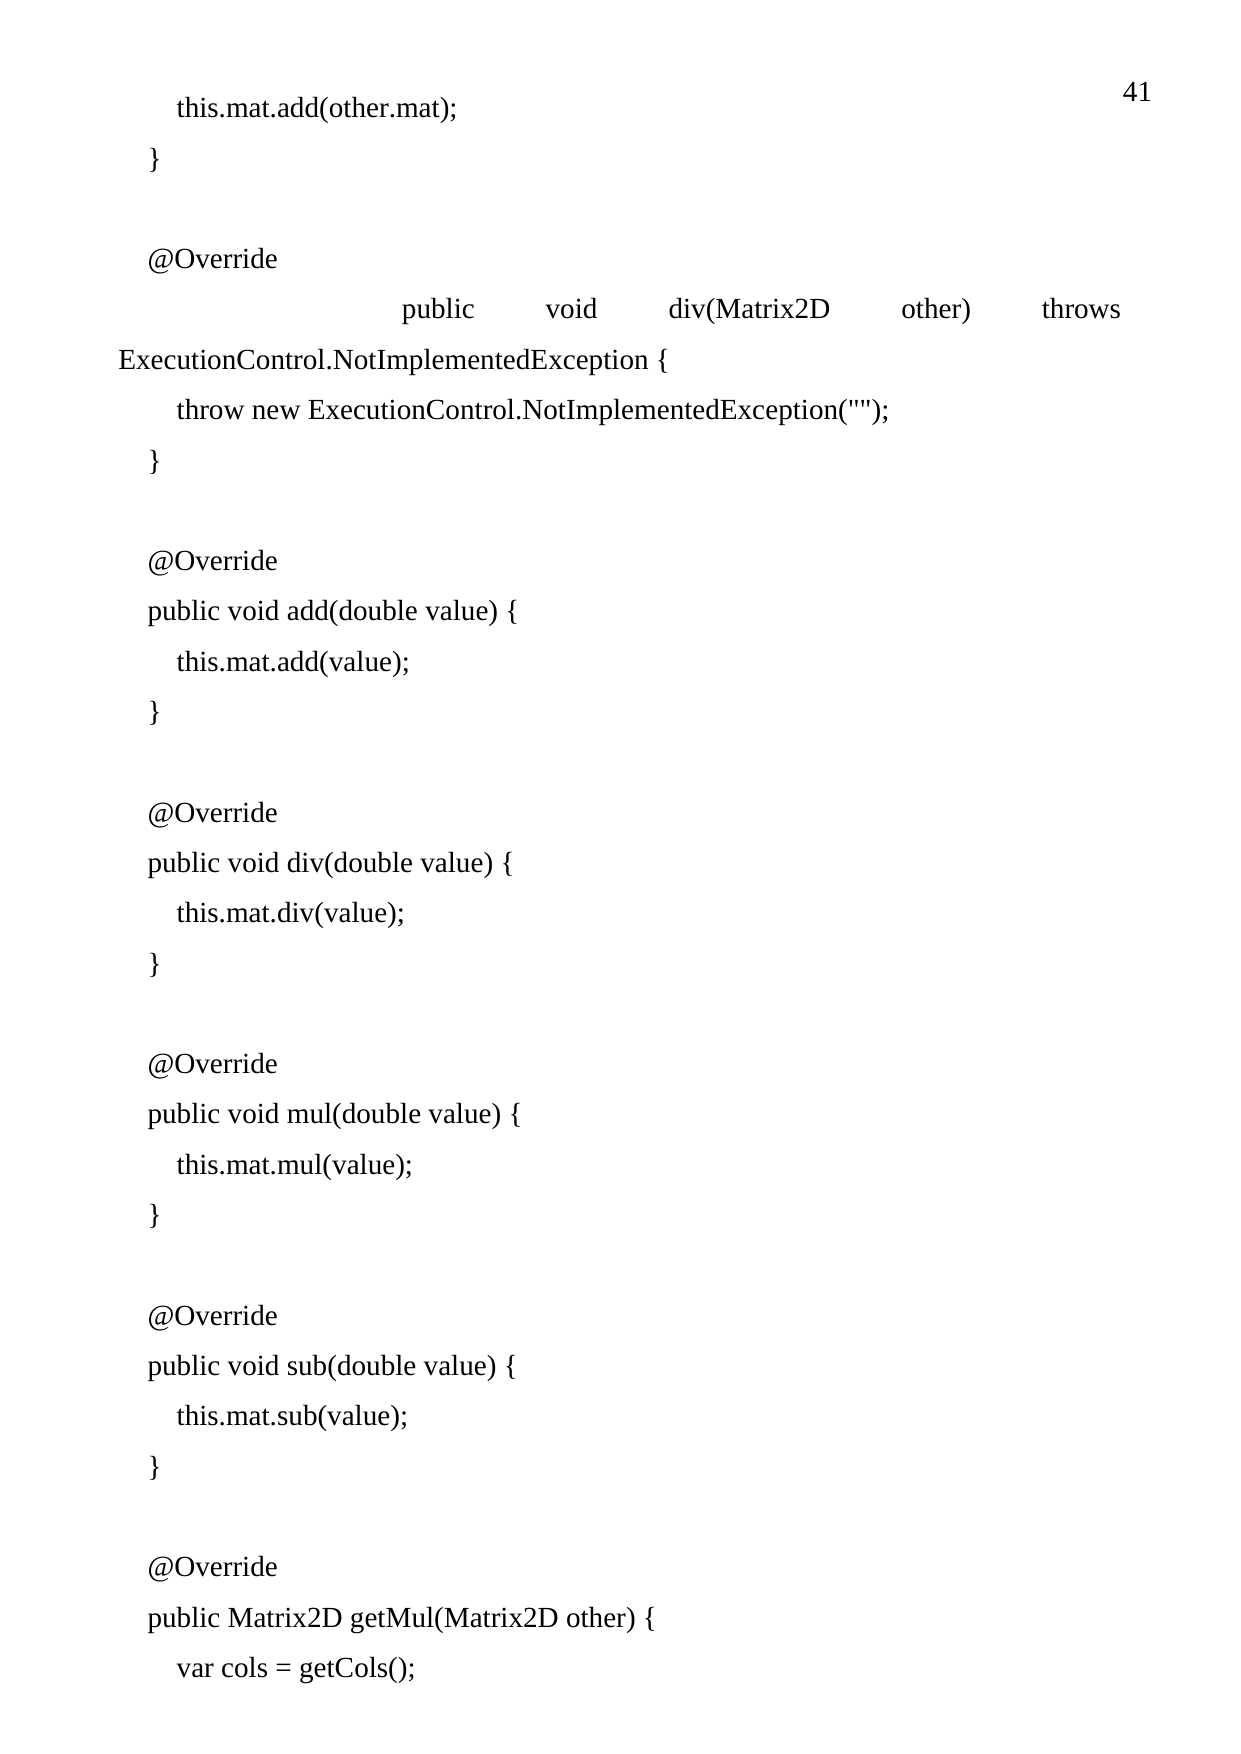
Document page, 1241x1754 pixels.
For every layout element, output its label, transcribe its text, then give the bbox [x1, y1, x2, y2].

text public void mul(double value) { [118, 1097, 1122, 1130]
text } [118, 1449, 1122, 1482]
text } [118, 946, 1122, 979]
text @Override [118, 795, 1122, 828]
text @Override [118, 241, 1122, 275]
text this.mat.sub(value); [118, 1398, 1122, 1432]
text } [118, 141, 1122, 174]
text @Override [118, 543, 1122, 577]
text } [118, 694, 1122, 728]
text public void sub(double value) { [118, 1348, 1122, 1382]
text @Override [118, 1298, 1122, 1331]
text } [118, 443, 1122, 476]
text this.mat.add(value); [118, 644, 1122, 677]
text this.mat.mul(value); [118, 1147, 1122, 1181]
text public Matrix2D getMul(Matrix2D other) { [118, 1600, 1122, 1633]
text this.mat.add(other.mat); [118, 90, 1122, 124]
text var cols = getCols(); [118, 1650, 1122, 1684]
text this.mat.div(value); [118, 895, 1122, 929]
text throw new ExecutionControl.NotImplementedException(""); [118, 392, 1122, 426]
text public void add(double value) { [118, 593, 1122, 627]
text public void div(double value) { [118, 845, 1122, 879]
text @Override [118, 1046, 1122, 1080]
text public void div(Matrix2D other) throws ExecutionControl.NotImplementedException { [118, 292, 1122, 376]
text } [118, 1197, 1122, 1231]
text @Override [118, 1549, 1122, 1583]
